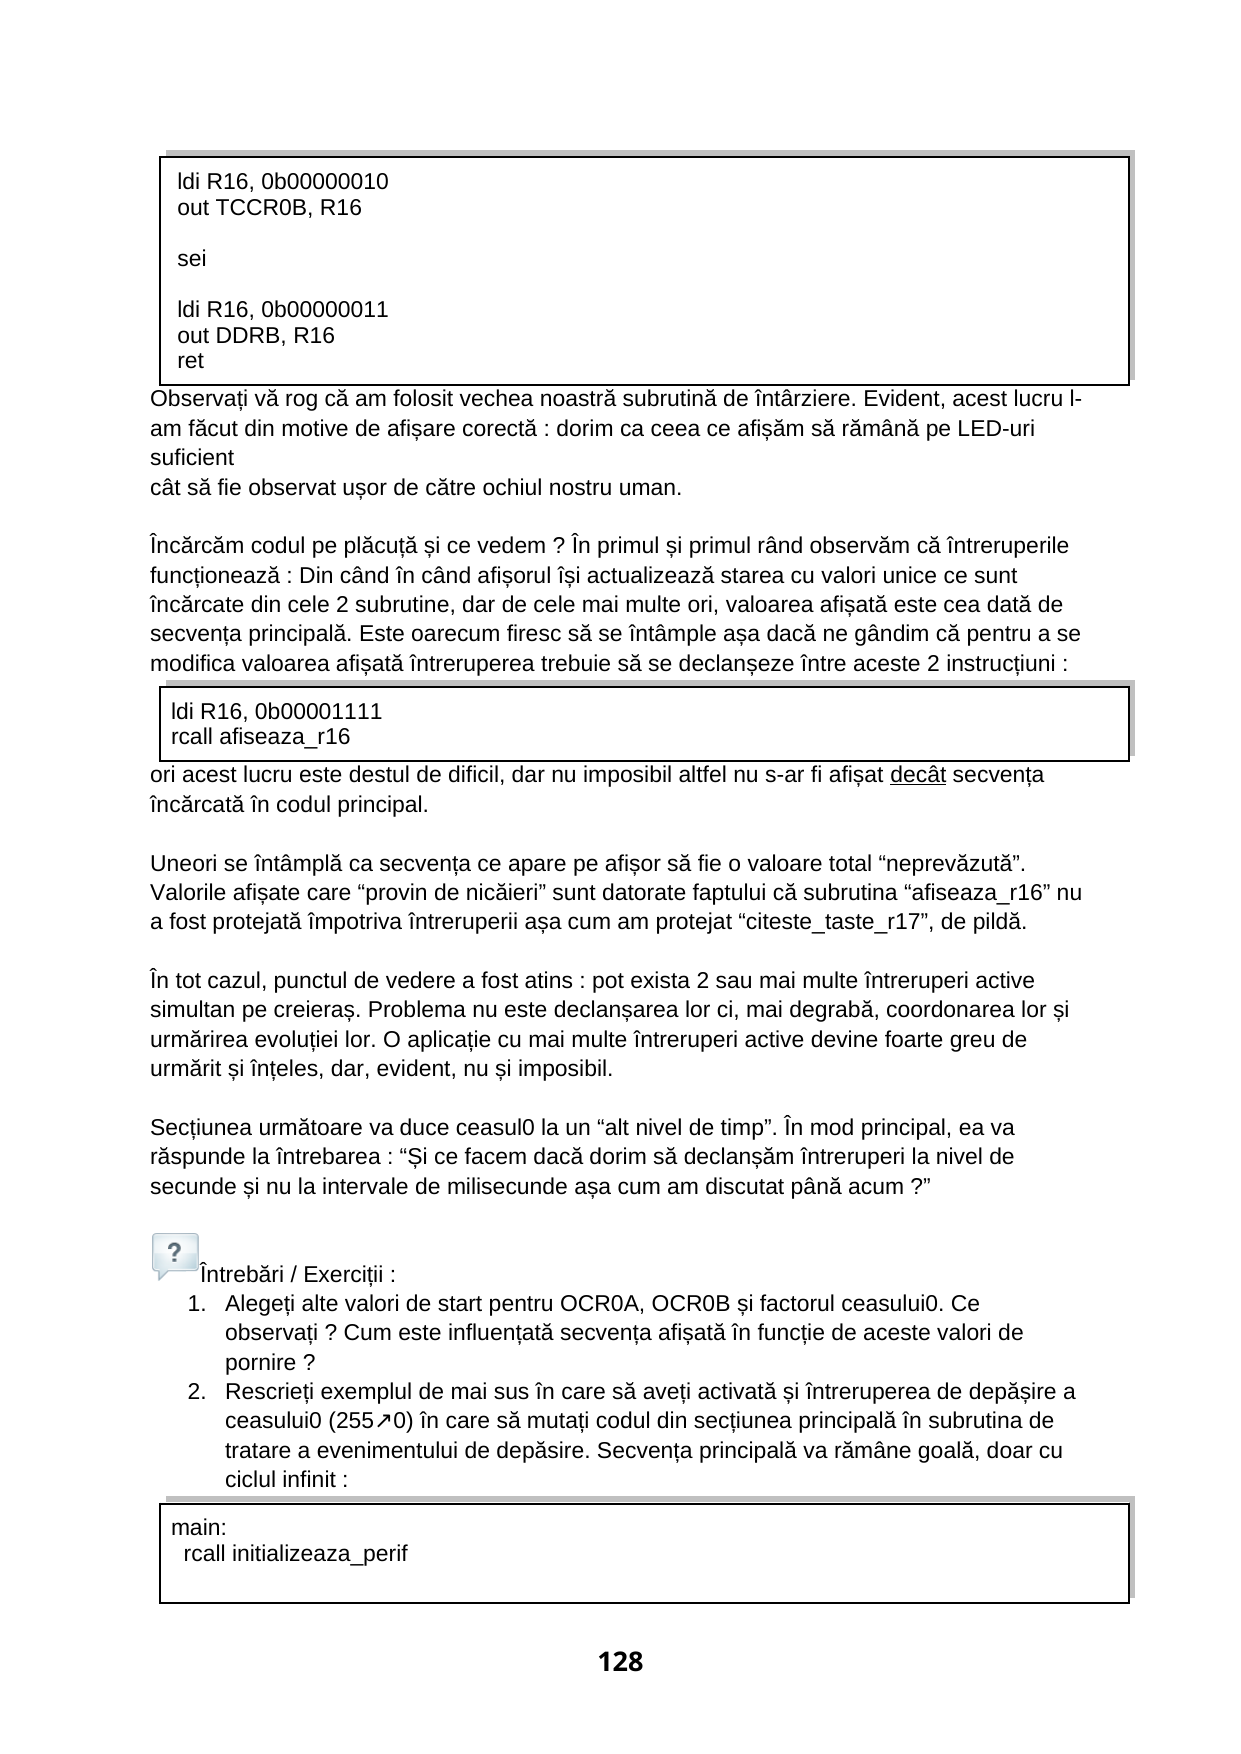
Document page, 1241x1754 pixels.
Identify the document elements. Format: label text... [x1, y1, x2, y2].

picture [150, 1232, 200, 1282]
list Alegeți alte valori de start pentru OCR0A, OCR0B și factorul ceasului0. Ce observați ? Cum este influențată secvența afișată în funcție de aceste valori de pornire ? [187, 1291, 1091, 1375]
text Secțiunea următoare va duce ceasul0 la un “alt nivel de timp”. În mod principal, ea va răspunde la întrebarea : “Și ce facem dacă dorim să declanșăm întreruperi la nivel de secunde și nu la intervale de milisecunde așa cum am discutat până acum ?” [150, 1114, 1091, 1199]
text Uneori se întâmplă ca secvența ce apare pe afișor să fie o valoare total “neprevăzută”. Valorile afișate care “provin de nicăieri” sunt datorate faptului că subrutina “afiseaza_r16” nu a fost protejată împotriva întreruperii așa cum am protejat “citeste_taste_r17”, de pildă. [150, 850, 1091, 934]
text Observați vă rog că am folosit vechea noastră subrutină de întârziere. Evident, acest lucru l-am făcut din motive de afișare corectă : dorim ca ceea ce afișăm să rămână pe LED-uri suficient [150, 386, 1091, 470]
text În tot cazul, punctul de vedere a fost atins : pot exista 2 sau mai multe întreruperi active simultan pe creieraș. Problema nu este declanșarea lor ci, mai degrabă, coordonarea lor și urmărirea evoluției lor. O aplicație cu mai multe întreruperi active devine foarte greu de urmărit și înțeles, dar, evident, nu și imposibil. [150, 968, 1091, 1081]
table_header main: rcall initializeaza_perif [161, 1505, 1128, 1602]
table_header ldi R16, 0b00000010 out TCCR0B, R16 sei ldi R16, 0b00000011 out DDRB, R16 ret [161, 158, 1128, 384]
text cât să fie observat ușor de către ochiul nostru uman. [150, 474, 1091, 500]
text Întrebări / Exerciții : [150, 1258, 1091, 1287]
table_header ldi R16, 0b00001111 rcall afiseaza_r16 [161, 688, 1128, 760]
text Încărcăm codul pe plăcuță și ce vedem ? În primul și primul rând observăm că întreruperile funcționează : Din când în când afișorul își actualizează starea cu valori unice ce sunt încărcate din cele 2 subrutine, dar de cele mai multe ori, valoarea afișată este cea dată de secvența principală. Este oarecum firesc să se întâmple așa dacă ne gândim că pentru a se modifica valoarea afișată întreruperea trebuie să se declanșeze între aceste 2 instrucțiuni : [150, 533, 1091, 676]
list Rescrieți exemplul de mai sus în care să aveți activată și întreruperea de depășire a ceasului0 (255↗0) în care să mutați codul din secțiunea principală în subrutina de tratare a evenimentului de depăsire. Secvența principală va rămâne goală, doar cu ciclul infinit : [187, 1379, 1091, 1493]
text ori acest lucru este destul de dificil, dar nu imposibil altfel nu s-ar fi afișat decât secvența încărcată în codul principal. [150, 762, 1091, 817]
